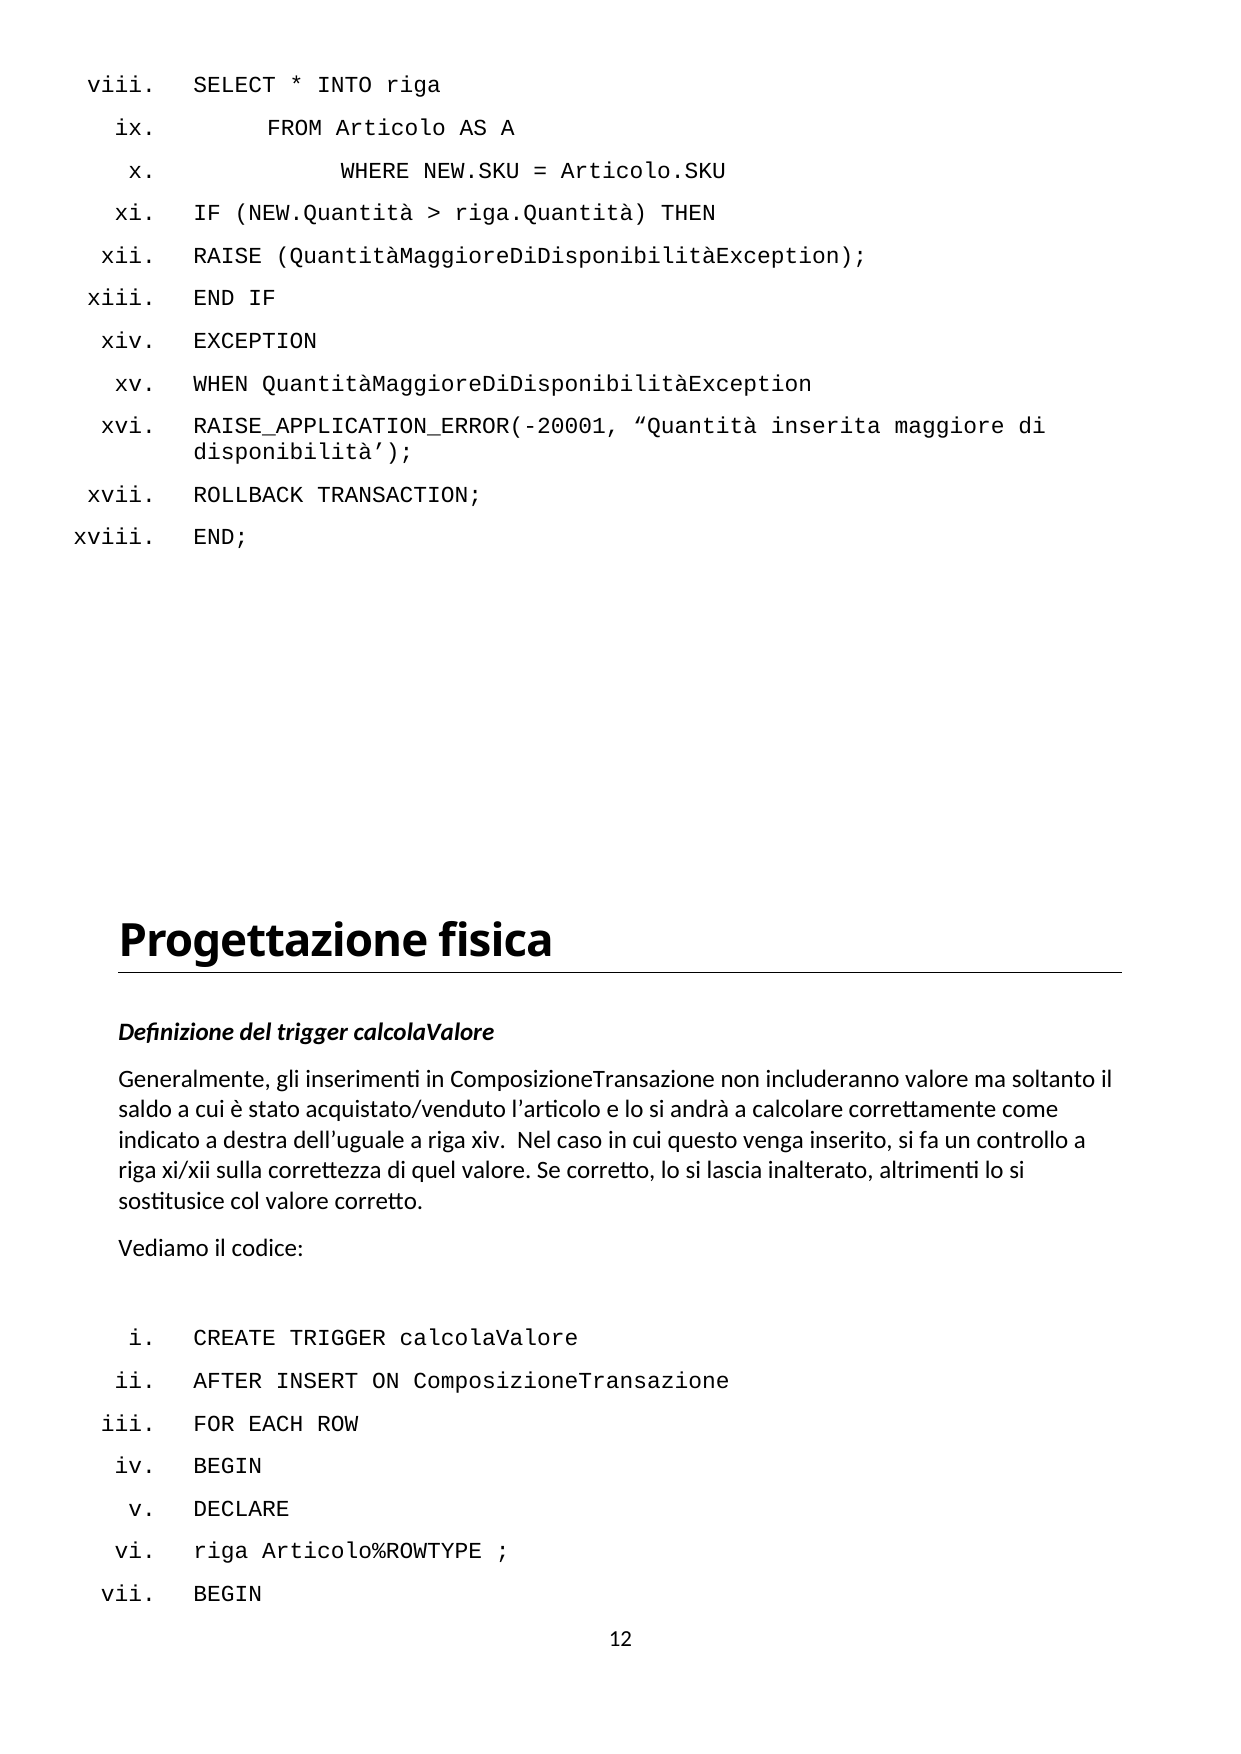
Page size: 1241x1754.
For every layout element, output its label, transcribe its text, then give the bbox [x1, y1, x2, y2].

list CREATE TRIGGER calcolaValore [156, 1327, 1122, 1353]
list ROLLBACK TRANSACTION; [156, 483, 1122, 509]
list RAISE_APPLICATION_ERROR(-20001, “Quantità inserita maggiore di disponibilità’); [156, 414, 1122, 466]
list WHERE NEW.SKU = Articolo.SKU [156, 159, 1122, 185]
list EXCEPTION [156, 329, 1122, 355]
text Generalmente, gli inserimenti in ComposizioneTransazione non includeranno valore ma soltanto il saldo a cui è stato acquistato/venduto l’articolo e lo si andrà a calcolare correttamente come indicato a destra dell’uguale a riga xiv. Nel caso in cui questo venga inserito, si fa un controllo a riga xi/xii sulla correttezza di quel valore. Se corretto, lo si lascia inalterato, altrimenti lo si sostitusice col valore corretto. [118, 1063, 1122, 1216]
list SELECT * INTO riga [156, 74, 1122, 100]
text Definizione del trigger calcolaValore [118, 1016, 1122, 1046]
text Vediamo il codice: [118, 1232, 1122, 1263]
list BEGIN [156, 1454, 1122, 1480]
list FOR EACH ROW [156, 1412, 1122, 1438]
list BEGIN [156, 1582, 1122, 1608]
list riga Articolo%ROWTYPE ; [156, 1540, 1122, 1566]
list RAISE (QuantitàMaggioreDiDisponibilitàException); [156, 244, 1122, 270]
list FROM Articolo AS A [156, 116, 1122, 142]
title Progettazione fisica [118, 908, 1122, 972]
list END IF [156, 287, 1122, 313]
list WHEN QuantitàMaggioreDiDisponibilitàException [156, 372, 1122, 398]
list IF (NEW.Quantità > riga.Quantità) THEN [156, 202, 1122, 227]
list END; [156, 526, 1122, 552]
list DECLARE [156, 1497, 1122, 1523]
list AFTER INSERT ON ComposizioneTransazione [156, 1369, 1122, 1395]
